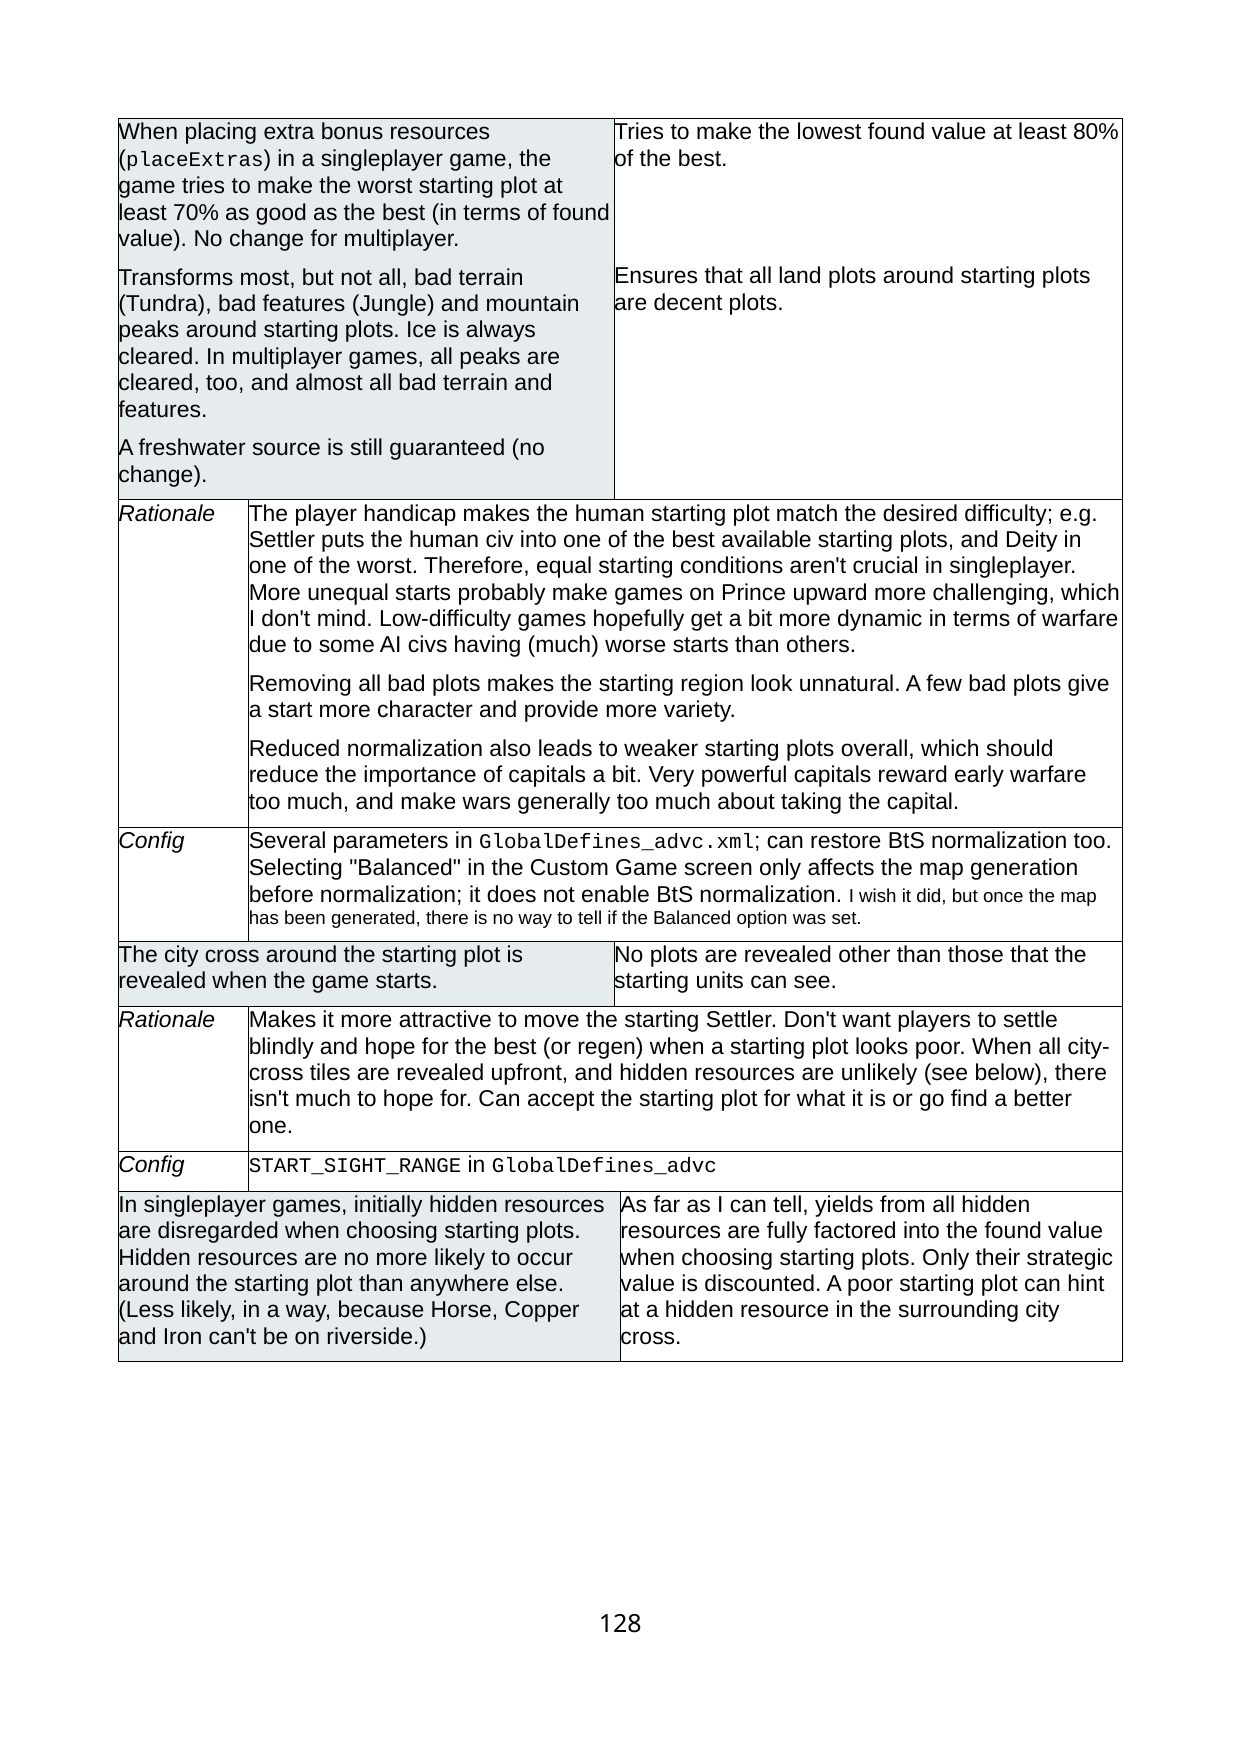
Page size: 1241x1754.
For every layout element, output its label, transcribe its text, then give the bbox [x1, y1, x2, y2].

table_cell Config [119, 1152, 248, 1191]
table_cell The city cross around the starting plot is revealed when the game starts. [119, 942, 614, 1006]
table_cell Several parameters in GlobalDefines_advc.xml; can restore BtS normalization too. Selecting "Balanced" in the Custom Game screen only affects the map generation before normalization; it does not enable BtS normalization. I wish it did, but once the map has been generated, there is no way to tell if the Balanced option was set. [249, 828, 1122, 941]
table_cell When placing extra bonus resources (placeExtras) in a singleplayer game, the game tries to make the worst starting plot at least 70% as good as the best (in terms of found value). No change for multiplayer. Transforms most, but not all, bad terrain (Tundra), bad features (Jungle) and mountain peaks around starting plots. Ice is always cleared. In multiplayer games, all peaks are cleared, too, and almost all bad terrain and features. A freshwater source is still guaranteed (no change). [119, 119, 614, 499]
table_cell Rationale [119, 1007, 248, 1151]
table_cell Tries to make the lowest found value at least 80% of the best. Ensures that all land plots around starting plots are decent plots. [615, 119, 1122, 499]
table_cell Makes it more attractive to move the starting Settler. Don't want players to settle blindly and hope for the best (or regen) when a starting plot looks poor. When all city-cross tiles are revealed upfront, and hidden resources are unlikely (see below), there isn't much to hope for. Can accept the starting plot for what it is or go find a better one. [249, 1007, 1122, 1151]
table_cell Config [119, 828, 248, 941]
table_cell The player handicap makes the human starting plot match the desired difficulty; e.g. Settler puts the human civ into one of the best available starting plots, and Deity in one of the worst. Therefore, equal starting conditions aren't crucial in singleplayer. More unequal starts probably make games on Prince upward more challenging, which I don't mind. Low-difficulty games hopefully get a bit more dynamic in terms of warfare due to some AI civs having (much) worse starts than others. Removing all bad plots makes the starting region look unnatural. A few bad plots give a start more character and provide more variety. Reduced normalization also leads to weaker starting plots overall, which should reduce the importance of capitals a bit. Very powerful capitals reward early warfare too much, and make wars generally too much about taking the capital. [249, 500, 1122, 827]
table_cell As far as I can tell, yields from all hidden resources are fully factored into the found value when choosing starting plots. Only their strategic value is discounted. A poor starting plot can hint at a hidden resource in the surrounding city cross. [621, 1192, 1122, 1361]
table_cell In singleplayer games, initially hidden resources are disregarded when choosing starting plots. Hidden resources are no more likely to occur around the starting plot than anywhere else. (Less likely, in a way, because Horse, Copper and Iron can't be on riverside.) [119, 1192, 620, 1361]
table_cell Rationale [119, 500, 248, 827]
table_cell START_SIGHT_RANGE in GlobalDefines_advc [249, 1152, 1122, 1191]
table_cell No plots are revealed other than those that the starting units can see. [615, 942, 1122, 1006]
